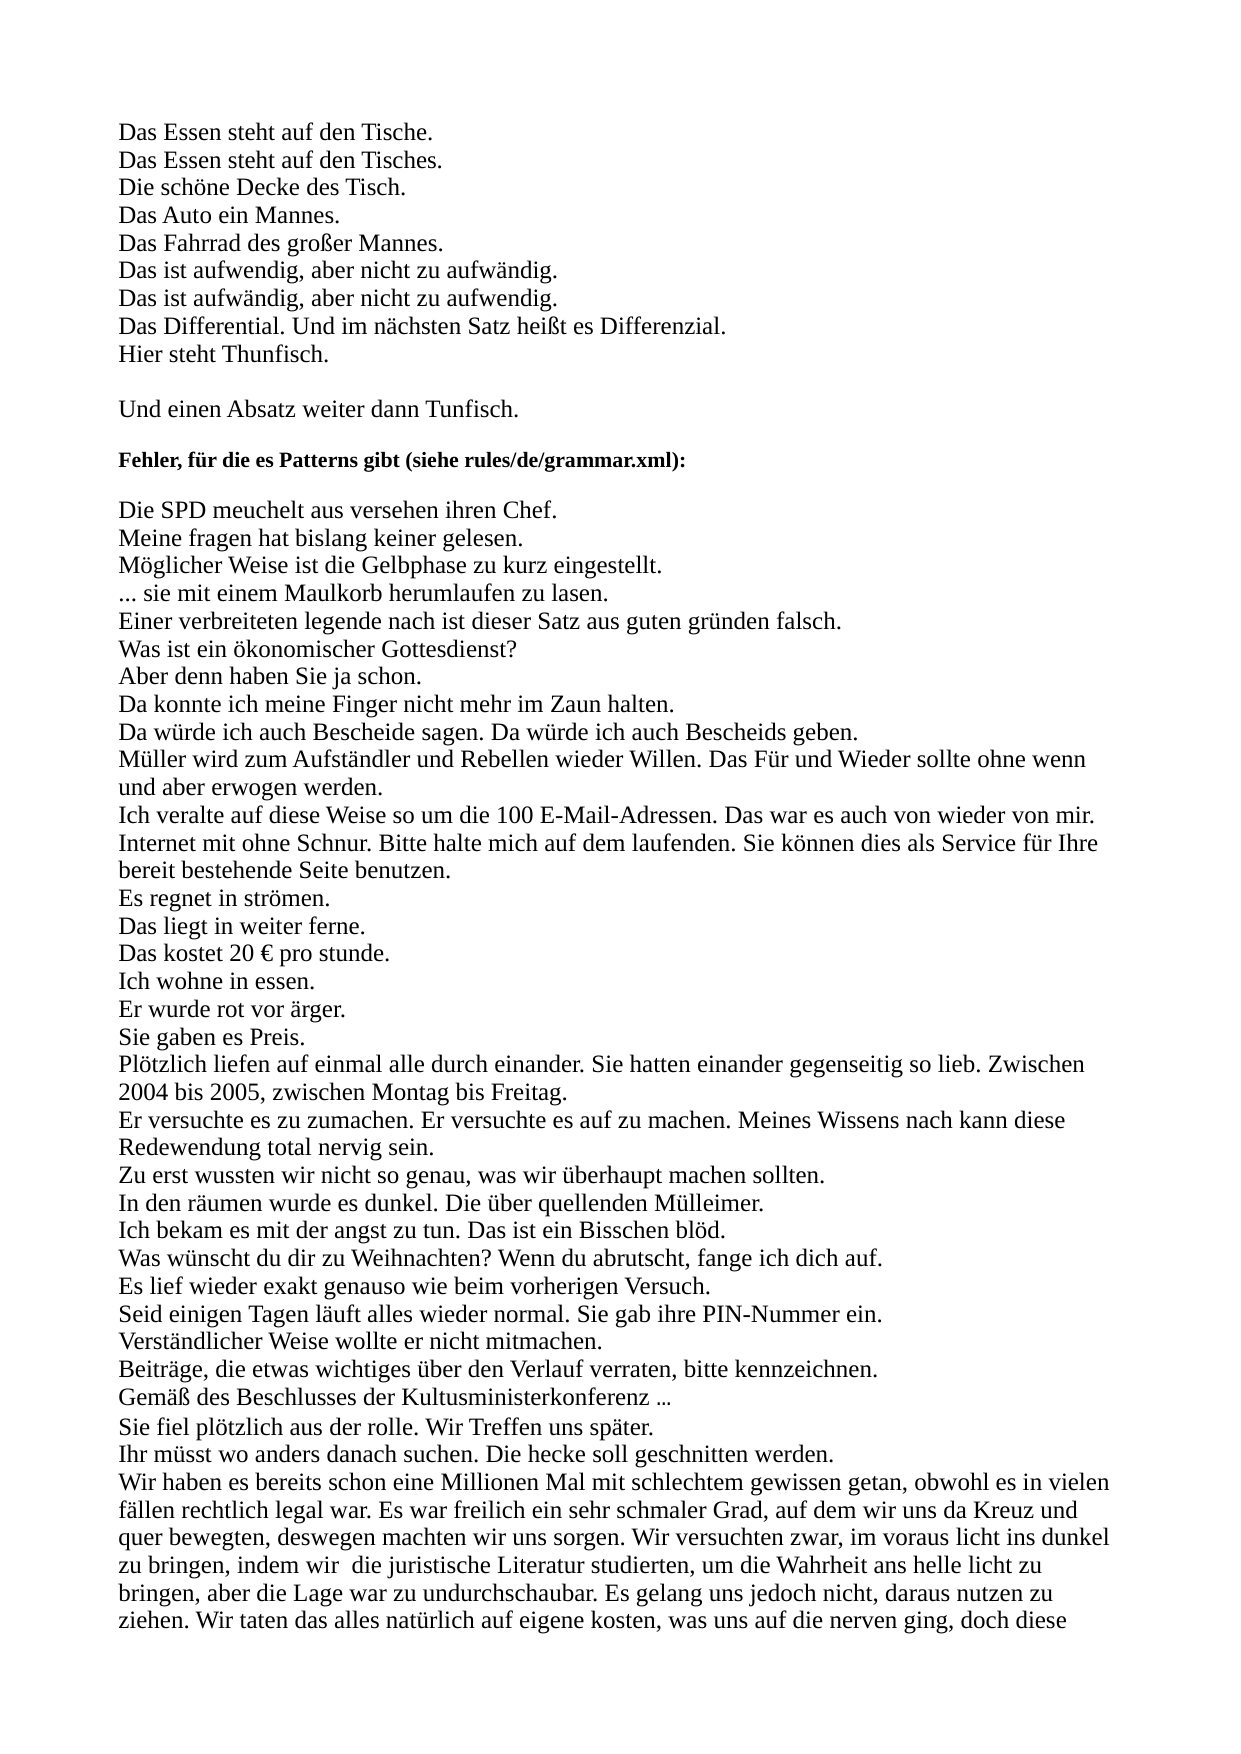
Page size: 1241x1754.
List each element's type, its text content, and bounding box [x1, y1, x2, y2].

text Da konnte ich meine Finger nicht mehr im Zaun halten. [118, 690, 1122, 718]
text Die SPD meuchelt aus versehen ihren Chef. [118, 496, 1122, 524]
text Möglicher Weise ist die Gelbphase zu kurz eingestellt. [118, 552, 1122, 579]
text Was ist ein ökonomischer Gottesdienst? [118, 635, 1122, 662]
text Ich veralte auf diese Weise so um die 100 E-Mail-Adressen. Das war es auch von wieder von mir. Internet mit ohne Schnur. Bitte halte mich auf dem laufenden. Sie können dies als Service für Ihre bereit bestehende Seite benutzen. [118, 801, 1122, 884]
text Ihr müsst wo anders danach suchen. Die hecke soll geschnitten werden. [118, 1440, 1122, 1468]
text In den räumen wurde es dunkel. Die über quellenden Mülleimer. [118, 1189, 1122, 1217]
text Ich bekam es mit der angst zu tun. Das ist ein Bisschen blöd. [118, 1217, 1122, 1244]
text Das Differential. Und im nächsten Satz heißt es Differenzial. [118, 312, 1122, 340]
text Er versuchte es zu zumachen. Er versuchte es auf zu machen. Meines Wissens nach kann diese Redewendung total nervig sein. [118, 1106, 1122, 1161]
text Er wurde rot vor ärger. [118, 995, 1122, 1023]
text Sie gaben es Preis. [118, 1023, 1122, 1050]
text Plötzlich liefen auf einmal alle durch einander. Sie hatten einander gegenseitig so lieb. Zwischen 2004 bis 2005, zwischen Montag bis Freitag. [118, 1050, 1122, 1106]
text Es regnet in strömen. [118, 884, 1122, 912]
text Sie fiel plötzlich aus der rolle. Wir Treffen uns später. [118, 1413, 1122, 1440]
text Das ist aufwändig, aber nicht zu aufwendig. [118, 284, 1122, 312]
text Einer verbreiteten legende nach ist dieser Satz aus guten gründen falsch. [118, 607, 1122, 635]
text Hier steht Thunfisch. [118, 340, 1122, 367]
text Gemäß des Beschlusses der Kultusministerkonferenz … [118, 1383, 1122, 1413]
text Das liegt in weiter ferne. [118, 912, 1122, 939]
text Beiträge, die etwas wichtiges über den Verlauf verraten, bitte kennzeichnen. [118, 1355, 1122, 1383]
text Da würde ich auch Bescheide sagen. Da würde ich auch Bescheids geben. [118, 718, 1122, 746]
text Das ist aufwendig, aber nicht zu aufwändig. [118, 257, 1122, 284]
text Müller wird zum Aufständler und Rebellen wieder Willen. Das Für und Wieder sollte ohne wenn und aber erwogen werden. [118, 746, 1122, 801]
text Fehler, für die es Patterns gibt (siehe rules/de/grammar.xml): [118, 448, 1122, 472]
text Und einen Absatz weiter dann Tunfisch. [118, 395, 1122, 423]
text Zu erst wussten wir nicht so genau, was wir überhaupt machen sollten. [118, 1161, 1122, 1189]
text Seid einigen Tagen läuft alles wieder normal. Sie gab ihre PIN-Nummer ein. [118, 1300, 1122, 1327]
text Es lief wieder exakt genauso wie beim vorherigen Versuch. [118, 1272, 1122, 1300]
text Das kostet 20 € pro stunde. [118, 939, 1122, 967]
text ... sie mit einem Maulkorb herumlaufen zu lasen. [118, 579, 1122, 607]
text Wir haben es bereits schon eine Millionen Mal mit schlechtem gewissen getan, obwohl es in vielen fällen rechtlich legal war. Es war freilich ein sehr schmaler Grad, auf dem wir uns da Kreuz und quer bewegten, deswegen machten wir uns sorgen. Wir versuchten zwar, im voraus licht ins dunkel zu bringen, indem wir die juristische Literatur studierten, um die Wahrheit ans helle licht zu bringen, aber die Lage war zu undurchschaubar. Es gelang uns jedoch nicht, daraus nutzen zu ziehen. Wir taten das alles natürlich auf eigene kosten, was uns auf die nerven ging, doch diese [118, 1468, 1122, 1634]
text Das Essen steht auf den Tische. Das Essen steht auf den Tisches. Die schöne Decke des Tisch. Das Auto ein Mannes. Das Fahrrad des großer Mannes. [118, 118, 1122, 257]
text Meine fragen hat bislang keiner gelesen. [118, 524, 1122, 552]
text Verständlicher Weise wollte er nicht mitmachen. [118, 1327, 1122, 1355]
text Ich wohne in essen. [118, 967, 1122, 995]
text Was wünscht du dir zu Weihnachten? Wenn du abrutscht, fange ich dich auf. [118, 1244, 1122, 1272]
text Aber denn haben Sie ja schon. [118, 662, 1122, 690]
